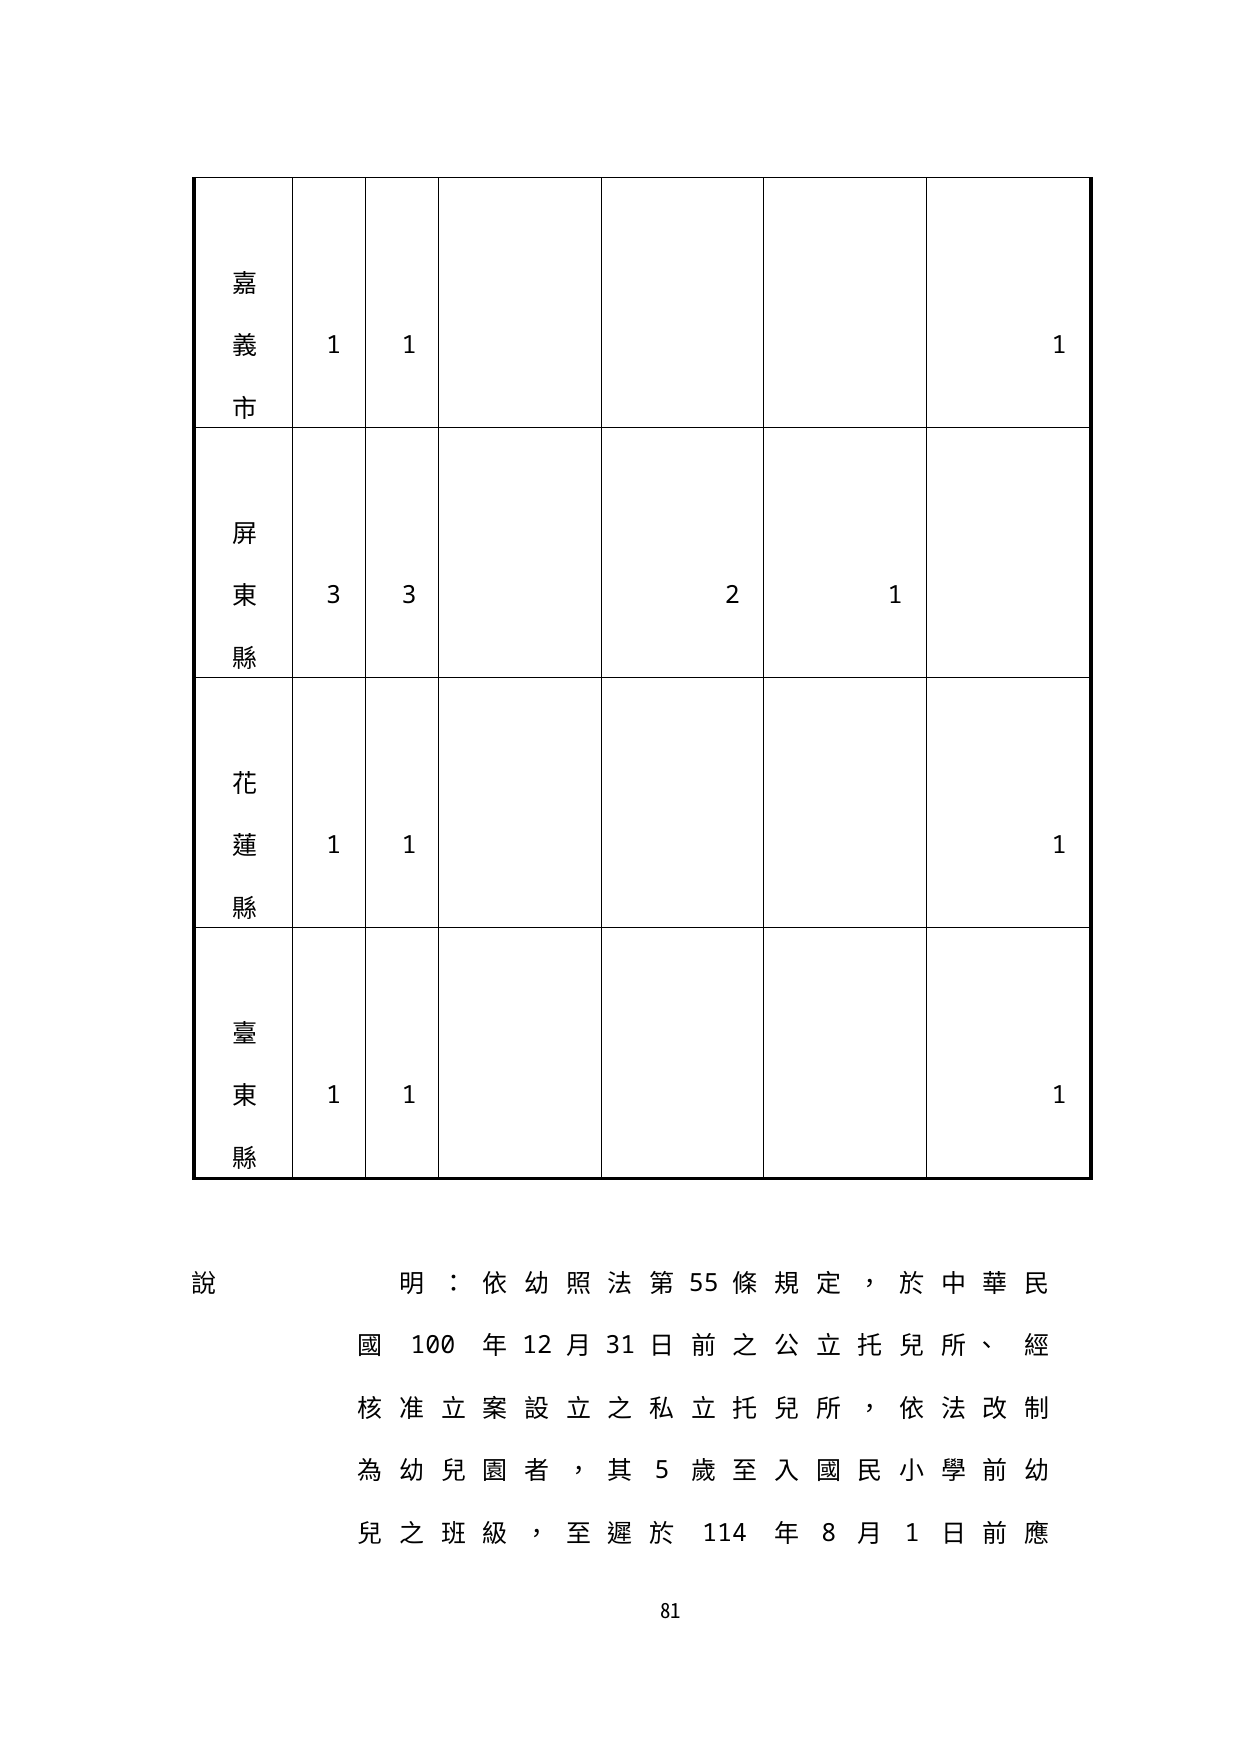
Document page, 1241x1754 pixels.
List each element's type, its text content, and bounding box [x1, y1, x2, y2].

table_cell 1 [927, 678, 1089, 927]
text 說 明：依幼照法第55條規定，於中華民國100年12月31日前之公立托兒所、經核准立案設立之私立托兒所，依法改制為幼兒園者，其5歲至入國民小學前幼兒之班級，至遲於114年8月1日前應 [183, 1240, 1058, 1552]
table_cell [439, 428, 601, 677]
table_cell 1 [927, 178, 1089, 427]
table_cell 2 [602, 428, 763, 677]
table_cell 1 [366, 178, 438, 427]
table_cell [602, 178, 763, 427]
table_cell 3 [293, 428, 365, 677]
table_cell 1 [293, 928, 365, 1177]
table_cell 1 [764, 428, 926, 677]
table_cell 1 [366, 678, 438, 927]
table_cell 臺東縣 [196, 928, 292, 1177]
table_cell [439, 678, 601, 927]
table_cell [927, 428, 1089, 677]
table_cell [764, 178, 926, 427]
table_cell 3 [366, 428, 438, 677]
table_cell [602, 678, 763, 927]
table_cell 1 [293, 178, 365, 427]
table_cell [764, 678, 926, 927]
table_cell 嘉義市 [196, 178, 292, 427]
table_cell 1 [293, 678, 365, 927]
table_cell [439, 928, 601, 1177]
table_cell [439, 178, 601, 427]
table_cell 1 [366, 928, 438, 1177]
table_cell 屏東縣 [196, 428, 292, 677]
table_cell 1 [927, 928, 1089, 1177]
table_cell 花蓮縣 [196, 678, 292, 927]
table_cell [764, 928, 926, 1177]
table_cell [602, 928, 763, 1177]
